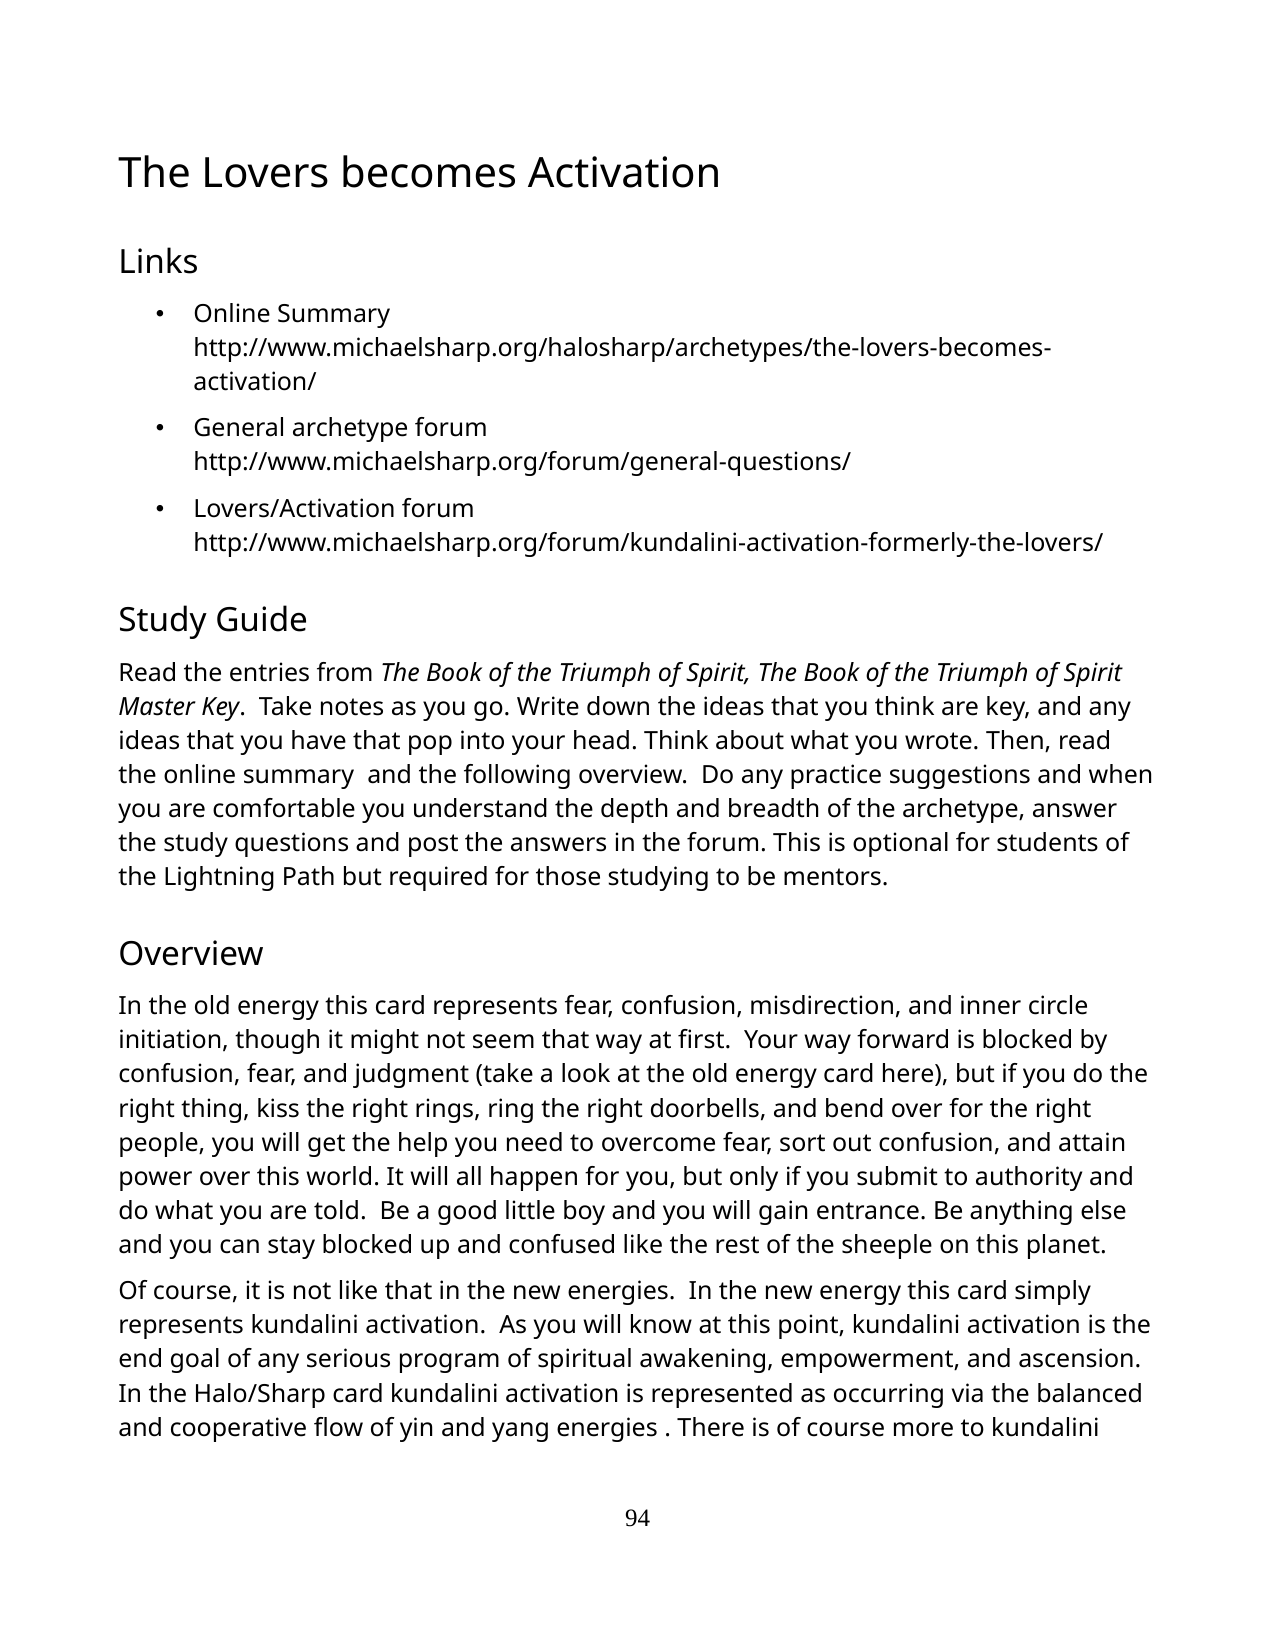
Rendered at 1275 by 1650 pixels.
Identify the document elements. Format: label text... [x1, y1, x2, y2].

subtitle Links [118, 237, 1157, 283]
subtitle Overview [118, 930, 1157, 976]
text In the old energy this card represents fear, confusion, misdirection, and inner circle initiation, though it might not seem that way at first. Your way forward is blocked by confusion, fear, and judgment (take a look at the old energy card here), but if you do the right thing, kiss the right rings, ring the right doorbells, and bend over for the right people, you will get the help you need to overcome fear, sort out confusion, and attain power over this world. It will all happen for you, but only if you submit to authority and do what you are told. Be a good little boy and you will gain entrance. Be anything else and you can stay blocked up and confused like the rest of the sheeple on this planet. [118, 988, 1157, 1261]
subtitle Study Guide [118, 596, 1157, 642]
list Lovers/Activation forum http://www.michaelsharp.org/forum/kundalini-activation-formerly-the-lovers/ [156, 491, 1157, 559]
subtitle The Lovers becomes Activation [118, 143, 1157, 200]
list Online Summary http://www.michaelsharp.org/halosharp/archetypes/the-lovers-becomes-activation/ [156, 295, 1157, 397]
list General archetype forum http://www.michaelsharp.org/forum/general-questions/ [156, 410, 1157, 478]
text Of course, it is not like that in the new energies. In the new energy this card simply represents kundalini activation. As you will know at this point, kundalini activation is the end goal of any serious program of spiritual awakening, empowerment, and ascension. In the Halo/Sharp card kundalini activation is represented as occurring via the balanced and cooperative flow of yin and yang energies . There is of course more to kundalini [118, 1273, 1157, 1443]
text Read the entries from The Book of the Triumph of Spirit, The Book of the Triumph of Spirit Master Key. Take notes as you go. Write down the ideas that you think are key, and any ideas that you have that pop into your head. Think about what you wrote. Then, read the online summary and the following overview. Do any practice suggestions and when you are comfortable you understand the depth and breadth of the archetype, answer the study questions and post the answers in the forum. This is optional for students of the Lightning Path but required for those studying to be mentors. [118, 654, 1157, 893]
